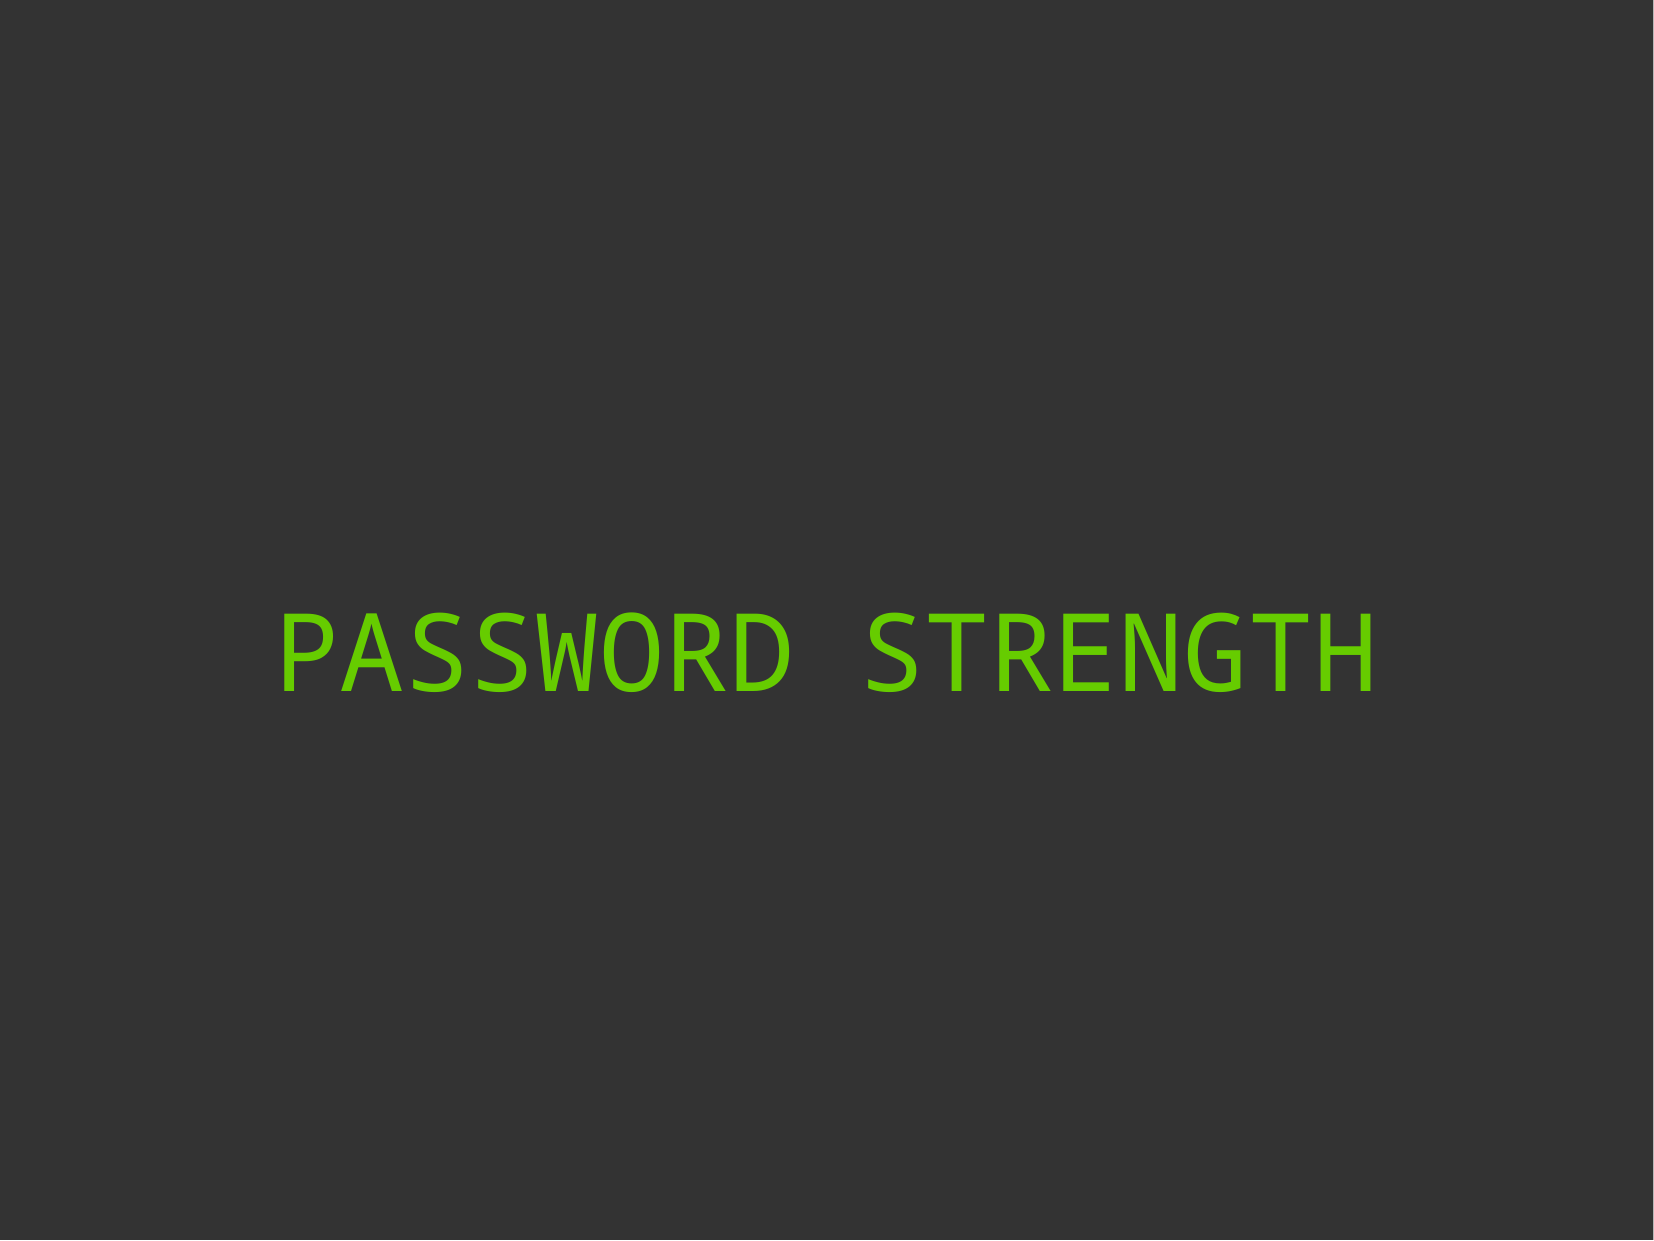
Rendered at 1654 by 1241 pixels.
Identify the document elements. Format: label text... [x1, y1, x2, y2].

subtitle PASSWORD STRENGTH [82, 290, 1571, 1010]
